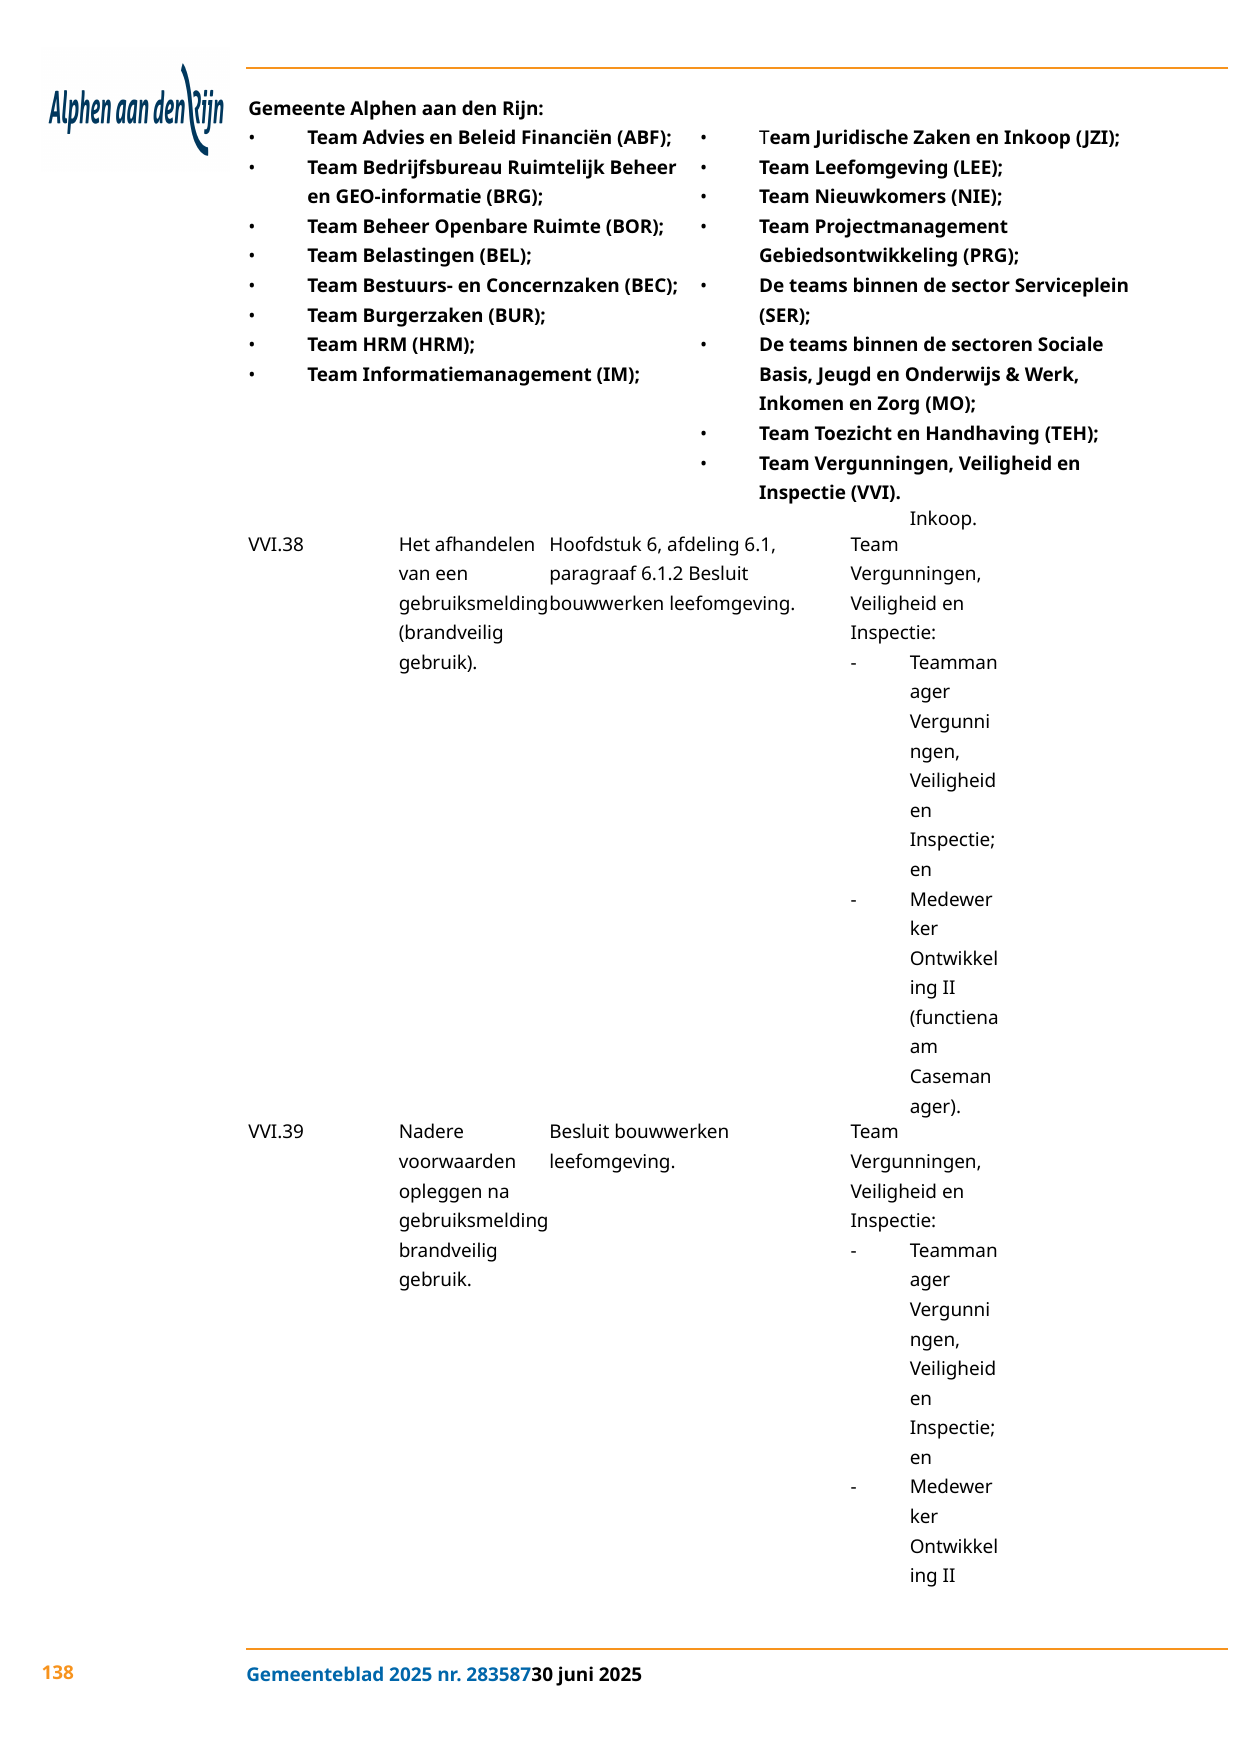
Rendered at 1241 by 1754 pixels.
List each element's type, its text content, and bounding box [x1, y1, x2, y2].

table_header Team Juridische Zaken en Inkoop (JZI); Team Leefomgeving (LEE); Team Nieuwkomers (NIE); Team Projectmanagement Gebiedsontwikkeling (PRG); De teams binnen de sector Serviceplein (SER); De teams binnen de sectoren Sociale Basis, Jeugd en Onderwijs & Werk, Inkomen en Zorg (MO); Team Toezicht en Handhaving (TEH); Team Vergunningen, Veiligheid en Inspectie (VVI). [700, 95, 1152, 505]
table_cell Besluit bouwwerken leefomgeving. [549, 1119, 850, 1588]
table_cell [1001, 1119, 1152, 1588]
table_cell Team Vergunningen, Veiligheid en Inspectie: Teammanager Vergunningen, Veiligheid en Inspectie; en Medewerker Ontwikkeling II [850, 1119, 1001, 1588]
table_cell VVI.38 [248, 531, 398, 1119]
table_cell Het afhandelen van een gebruiksmelding (brandveilig gebruik). [399, 531, 549, 1119]
table_cell [1001, 531, 1152, 1119]
table_cell [549, 505, 850, 531]
table_cell Nadere voorwaarden opleggen na gebruiksmelding brandveilig gebruik. [399, 1119, 549, 1588]
table_cell [1001, 505, 1152, 531]
table_cell Hoofdstuk 6, afdeling 6.1, paragraaf 6.1.2 Besluit bouwwerken leefomgeving. [549, 531, 850, 1119]
table_cell Team Vergunningen, Veiligheid en Inspectie: Teammanager Vergunningen, Veiligheid en Inspectie; en Medewerker Ontwikkeling II (functienaam Casemanager). [850, 531, 1001, 1119]
picture [41, 47, 231, 172]
table_header Gemeente Alphen aan den Rijn: Team Advies en Beleid Financiën (ABF); Team Bedrijfsbureau Ruimtelijk Beheer en GEO-informatie (BRG); Team Beheer Openbare Ruimte (BOR); Team Belastingen (BEL); Team Bestuurs- en Concernzaken (BEC); Team Burgerzaken (BUR); Team HRM (HRM); Team Informatiemanagement (IM); [248, 95, 700, 505]
table_cell [248, 505, 398, 531]
table_cell Inkoop. [850, 505, 1001, 531]
table_cell VVI.39 [248, 1119, 398, 1588]
